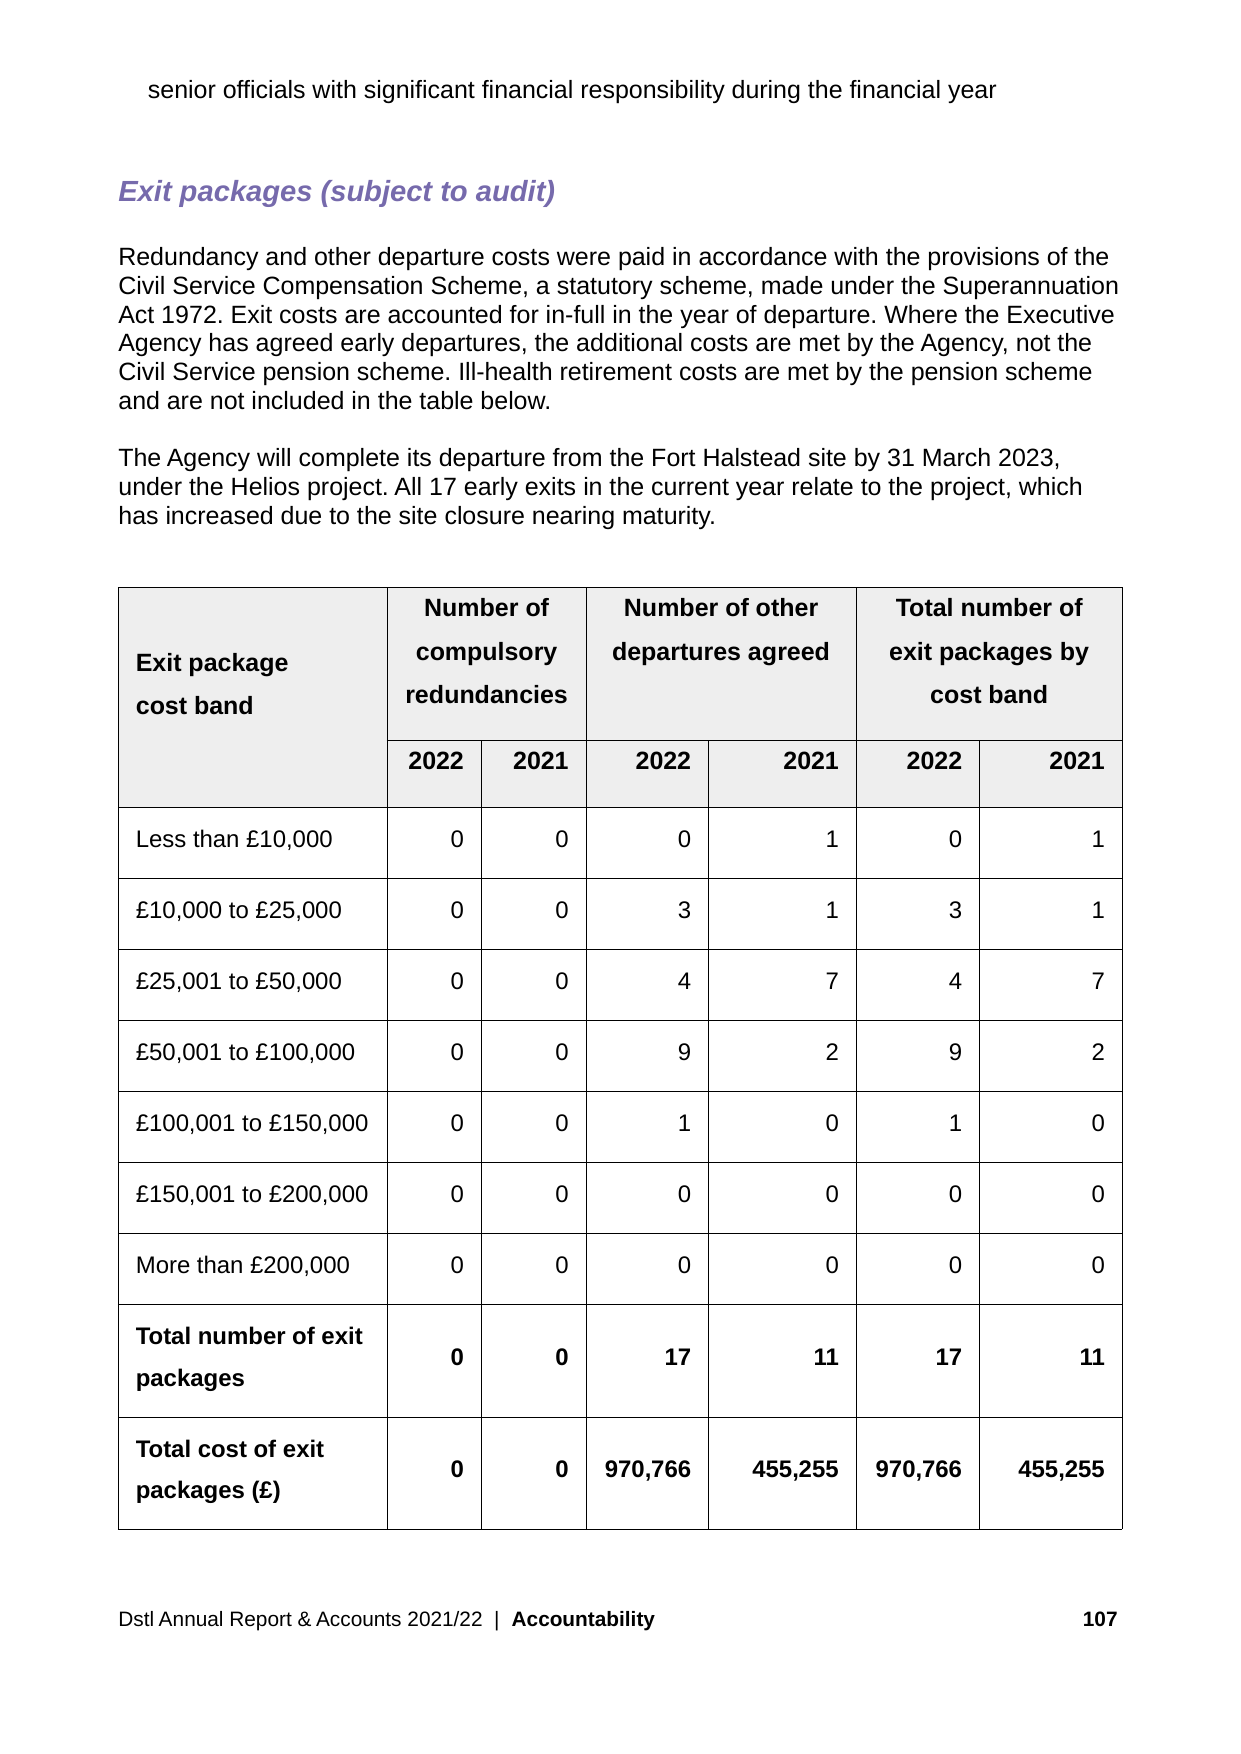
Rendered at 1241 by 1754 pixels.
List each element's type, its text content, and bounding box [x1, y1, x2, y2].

table_cell 0 [482, 1418, 586, 1529]
table_cell 3 [857, 879, 979, 949]
table_cell 9 [587, 1021, 708, 1091]
table_cell 0 [587, 1234, 708, 1304]
table_cell 9 [857, 1021, 979, 1091]
table_cell 2 [980, 1021, 1122, 1091]
table_cell 11 [709, 1305, 856, 1417]
table_cell 0 [587, 808, 708, 878]
table_cell More than £200,000 [119, 1234, 387, 1304]
table_cell 0 [857, 1234, 979, 1304]
table_cell 0 [388, 879, 481, 949]
table_cell 2022 [857, 741, 979, 807]
table_cell 0 [587, 1163, 708, 1233]
table_cell £25,001 to £50,000 [119, 950, 387, 1020]
table_cell 0 [388, 1234, 481, 1304]
table_header Exit package cost band [119, 588, 387, 807]
table_cell 0 [709, 1163, 856, 1233]
table_cell 2 [709, 1021, 856, 1091]
table_cell 0 [709, 1092, 856, 1162]
table_cell £50,001 to £100,000 [119, 1021, 387, 1091]
table_cell Total cost of exit packages (£) [119, 1418, 387, 1529]
table_cell 970,766 [857, 1418, 979, 1529]
table_cell 17 [857, 1305, 979, 1417]
table_cell 0 [388, 1163, 481, 1233]
table_cell Less than £10,000 [119, 808, 387, 878]
table_cell 4 [857, 950, 979, 1020]
table_cell 2021 [980, 741, 1122, 807]
table_cell 2021 [709, 741, 856, 807]
table_cell £100,001 to £150,000 [119, 1092, 387, 1162]
text The Agency will complete its departure from the Fort Halstead site by 31 March 2023, under the Helios project. All 17 early exits in the current year relate to the project, which has increased due to the site closure nearing maturity. [118, 443, 1122, 529]
table_cell 0 [482, 1305, 586, 1417]
table_cell 0 [980, 1234, 1122, 1304]
table_cell 1 [587, 1092, 708, 1162]
table_cell 7 [980, 950, 1122, 1020]
table_cell 7 [709, 950, 856, 1020]
table_cell 2022 [587, 741, 708, 807]
table_cell 0 [482, 1021, 586, 1091]
table_cell 11 [980, 1305, 1122, 1417]
table_cell 0 [482, 1163, 586, 1233]
table_cell 0 [388, 808, 481, 878]
table_cell 4 [587, 950, 708, 1020]
table_cell 455,255 [709, 1418, 856, 1529]
table_cell 0 [482, 950, 586, 1020]
list senior officials with significant financial responsibility during the financial year [118, 75, 1122, 104]
subtitle Exit packages (subject to audit) [118, 174, 1122, 208]
table_cell 0 [482, 1234, 586, 1304]
table_cell 0 [482, 1092, 586, 1162]
table_cell 17 [587, 1305, 708, 1417]
table_cell 3 [587, 879, 708, 949]
table_cell 0 [388, 1021, 481, 1091]
table_cell £150,001 to £200,000 [119, 1163, 387, 1233]
table_cell 0 [388, 1305, 481, 1417]
table_cell 1 [857, 1092, 979, 1162]
table_cell 1 [709, 879, 856, 949]
table_cell £10,000 to £25,000 [119, 879, 387, 949]
table_cell Total number of exit packages [119, 1305, 387, 1417]
table_cell 0 [980, 1092, 1122, 1162]
table_cell 0 [388, 1418, 481, 1529]
table_cell 0 [388, 950, 481, 1020]
table_cell 0 [482, 808, 586, 878]
table_cell 1 [709, 808, 856, 878]
table_header Number of compulsory redundancies [388, 588, 586, 740]
table_cell 0 [857, 1163, 979, 1233]
table_cell 0 [482, 879, 586, 949]
table_header Number of other departures agreed [587, 588, 856, 740]
table_cell 2022 [388, 741, 481, 807]
table_cell 1 [980, 879, 1122, 949]
table_cell 0 [388, 1092, 481, 1162]
table_cell 0 [980, 1163, 1122, 1233]
text Redundancy and other departure costs were paid in accordance with the provisions of the Civil Service Compensation Scheme, a statutory scheme, made under the Superannuation Act 1972. Exit costs are accounted for in-full in the year of departure. Where the Executive Agency has agreed early departures, the additional costs are met by the Agency, not the Civil Service pension scheme. Ill-health retirement costs are met by the pension scheme and are not included in the table below. [118, 242, 1122, 414]
table_header Total number of exit packages by cost band [857, 588, 1122, 740]
table_cell 0 [857, 808, 979, 878]
table_cell 2021 [482, 741, 586, 807]
table_cell 970,766 [587, 1418, 708, 1529]
table_cell 455,255 [980, 1418, 1122, 1529]
table_cell 1 [980, 808, 1122, 878]
table_cell 0 [709, 1234, 856, 1304]
